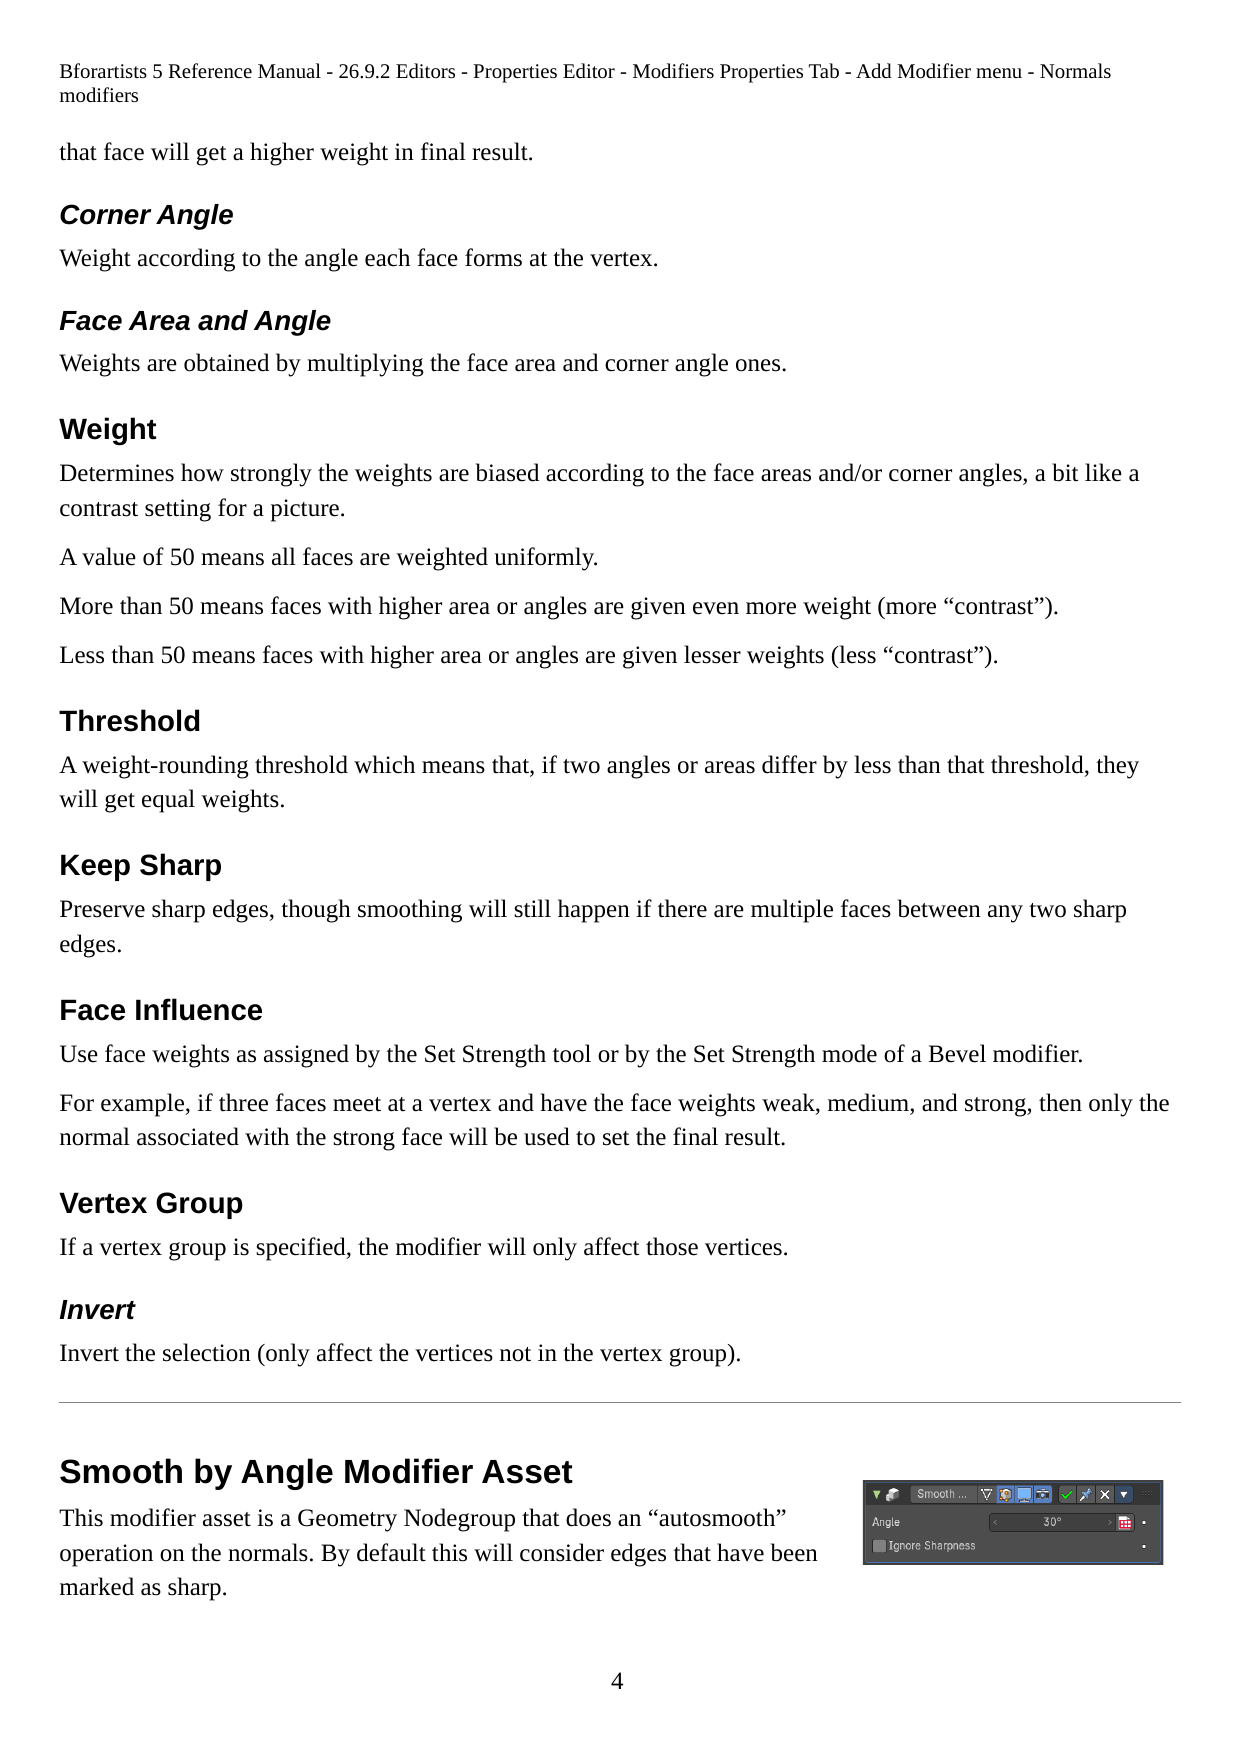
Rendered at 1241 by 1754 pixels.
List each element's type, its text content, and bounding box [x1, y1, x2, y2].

text Invert the selection (only affect the vertices not in the vertex group). [59, 1338, 1181, 1367]
subtitle Smooth by Angle Modifier Asset [59, 1452, 1181, 1491]
text Determines how strongly the weights are biased according to the face areas and/or corner angles, a bit like a contrast setting for a picture. [59, 458, 1181, 522]
subtitle Weight [59, 412, 1181, 446]
subtitle Keep Sharp [59, 848, 1181, 882]
text Preserve sharp edges, though smoothing will still happen if there are multiple faces between any two sharp edges. [59, 894, 1181, 958]
text Weights are obtained by multiplying the face area and corner angle ones. [59, 348, 1181, 377]
text If a vertex group is specified, the modifier will only affect those vertices. [59, 1232, 1181, 1261]
subtitle Threshold [59, 704, 1181, 737]
text Weight according to the angle each face forms at the vertex. [59, 243, 1181, 271]
text More than 50 means faces with higher area or angles are given even more weight (more “contrast”). [59, 591, 1181, 620]
subtitle Vertex Group [59, 1186, 1181, 1220]
picture [862, 1480, 1164, 1565]
text A value of 50 means all faces are weighted uniformly. [59, 542, 1181, 571]
text that face will get a higher weight in final result. [59, 137, 1181, 165]
text This modifier asset is a Geometry Nodegroup that does an “autosmooth” operation on the normals. By default this will consider edges that have been marked as sharp. [59, 1503, 1181, 1601]
text A weight-rounding threshold which means that, if two angles or areas differ by less than that threshold, they will get equal weights. [59, 750, 1181, 813]
subtitle Face Influence [59, 992, 1181, 1026]
subtitle Face Area and Angle [59, 304, 1181, 336]
subtitle Invert [59, 1294, 1181, 1326]
text Less than 50 means faces with higher area or angles are given lesser weights (less “contrast”). [59, 640, 1181, 669]
text For example, if three faces meet at a vertex and have the face weights weak, medium, and strong, then only the normal associated with the strong face will be used to set the final result. [59, 1088, 1181, 1151]
text Use face weights as assigned by the Set Strength tool or by the Set Strength mode of a Bevel modifier. [59, 1039, 1181, 1067]
subtitle Corner Angle [59, 198, 1181, 230]
